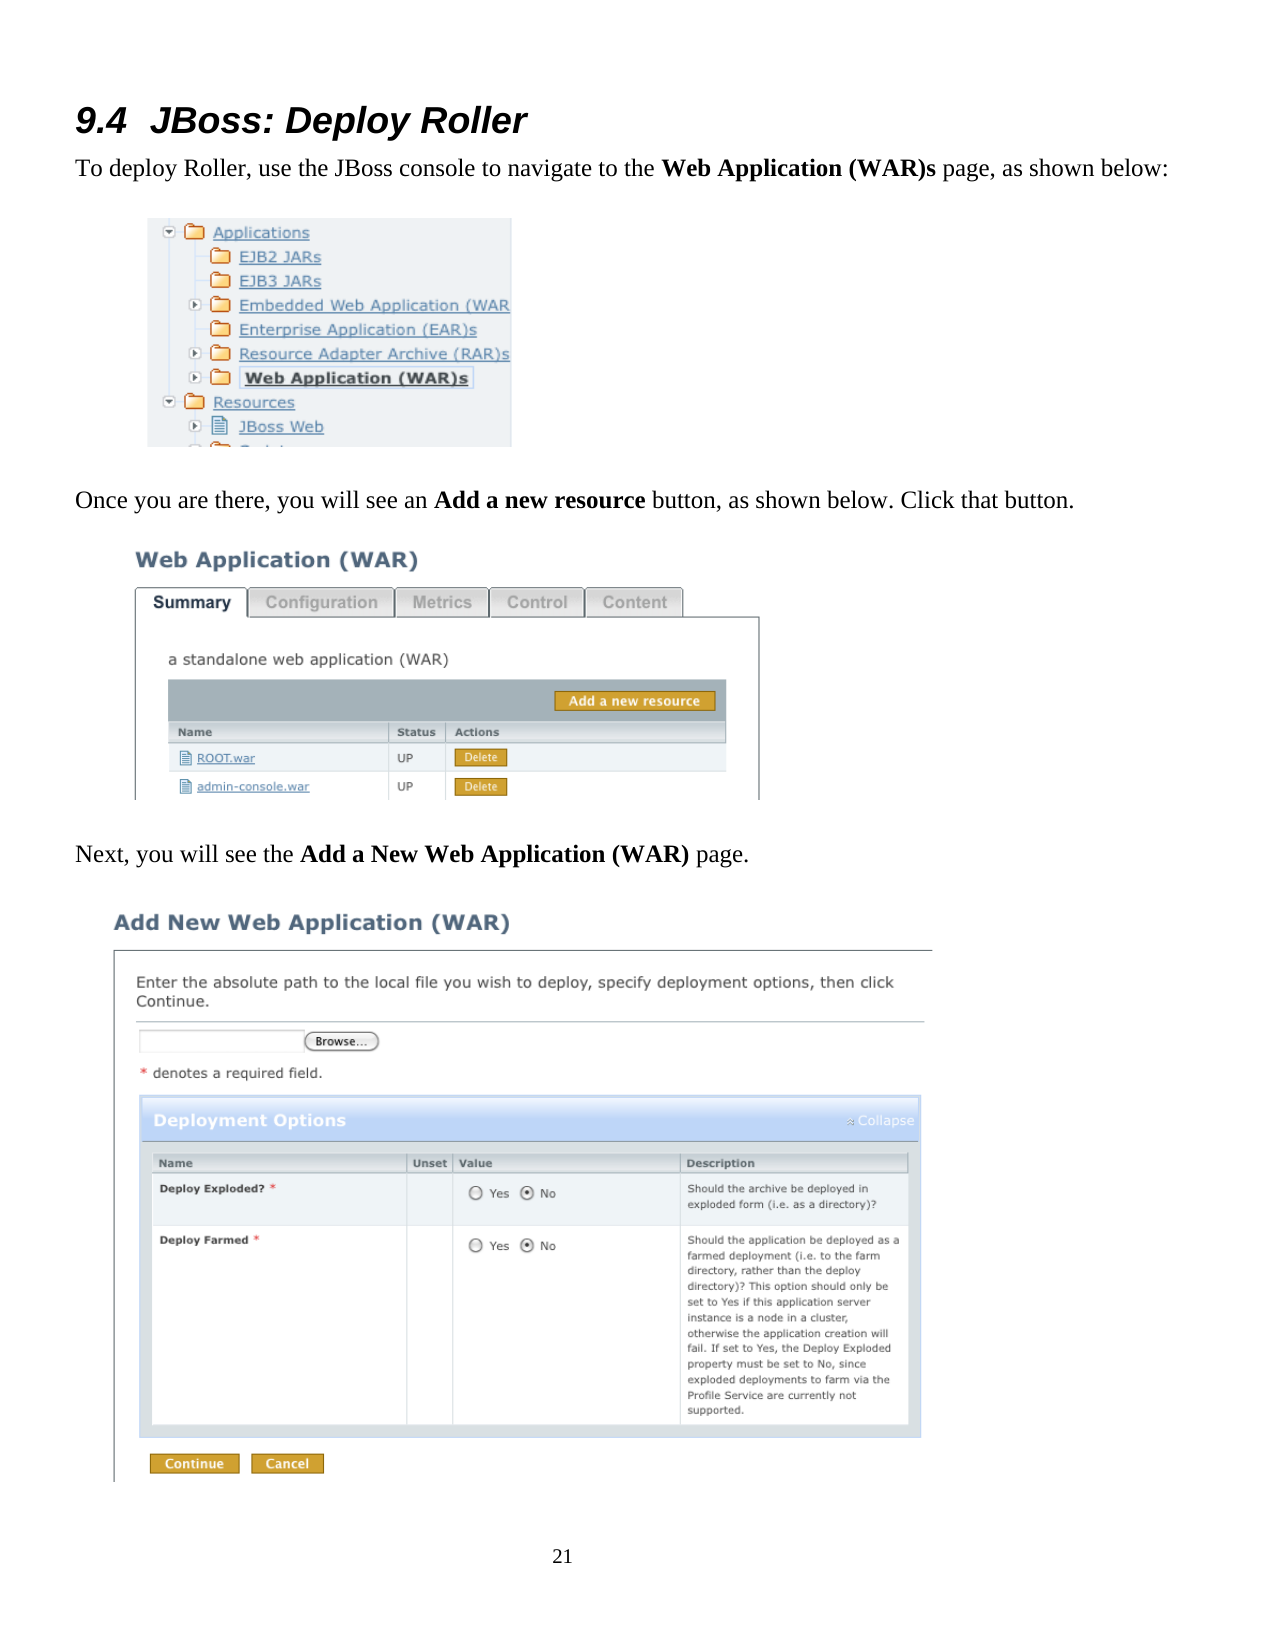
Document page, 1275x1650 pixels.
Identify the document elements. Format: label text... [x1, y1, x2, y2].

text To deploy Roller, use the JBoss console to navigate to the Web Application (WAR)s page, as shown below: [75, 154, 1200, 182]
text Once you are there, you will see an Add a new resource button, as shown below. Click that button. [75, 487, 1200, 514]
picture [104, 909, 933, 1482]
text Next, you will see the Add a New Web Application (WAR) page. [75, 840, 1200, 868]
subtitle JBoss: Deploy Roller [75, 100, 1200, 142]
picture [147, 218, 519, 447]
picture [123, 539, 766, 800]
